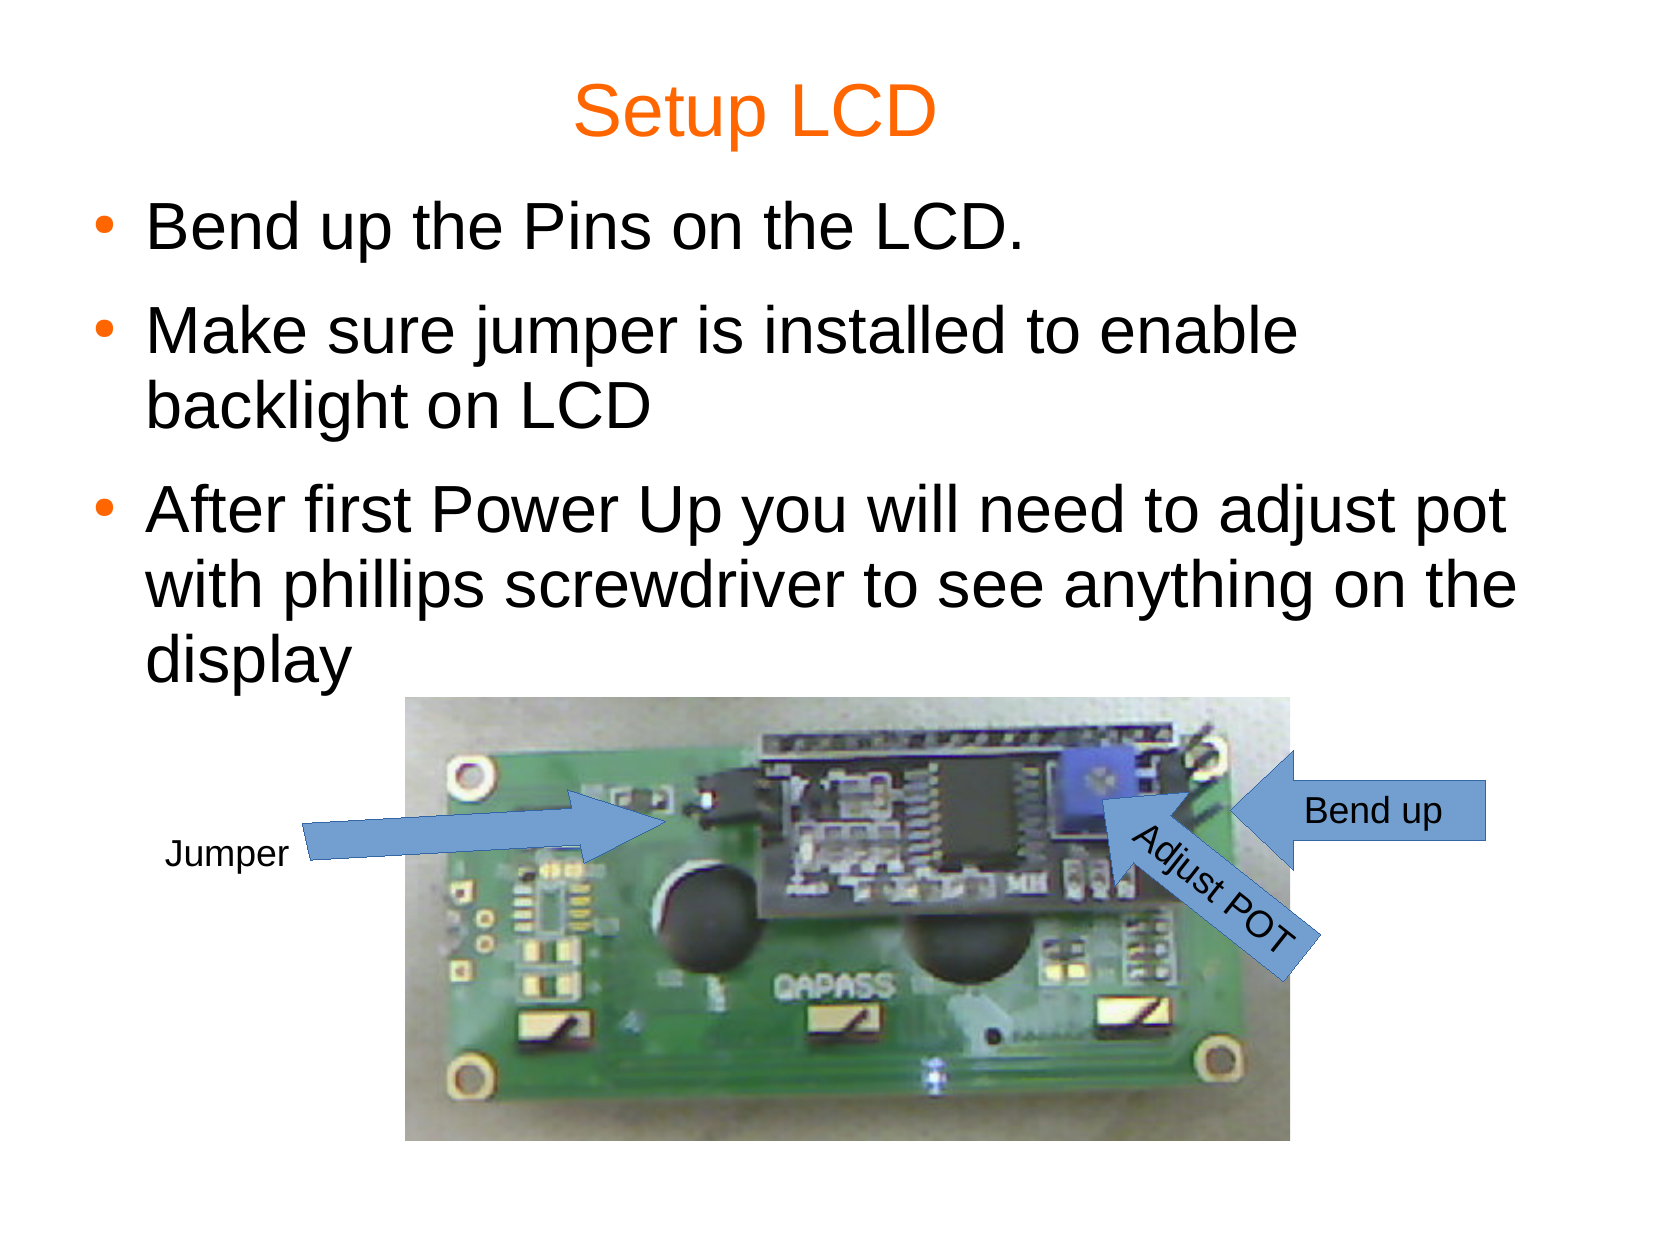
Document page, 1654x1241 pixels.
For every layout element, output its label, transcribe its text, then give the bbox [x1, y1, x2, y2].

title Setup LCD [82, 49, 1430, 172]
picture [405, 697, 1291, 1141]
text_box Bend up [1230, 750, 1486, 871]
text_box Jumper [150, 825, 346, 931]
text_box Adjust POT [1102, 792, 1321, 982]
text_box [302, 789, 666, 864]
list Bend up the Pins on the LCD. Make sure jumper is installed to enable backlight on LCD After first Power Up you will need to adjust pot with phillips screwdriver to see anything on the display [75, 189, 1564, 1021]
